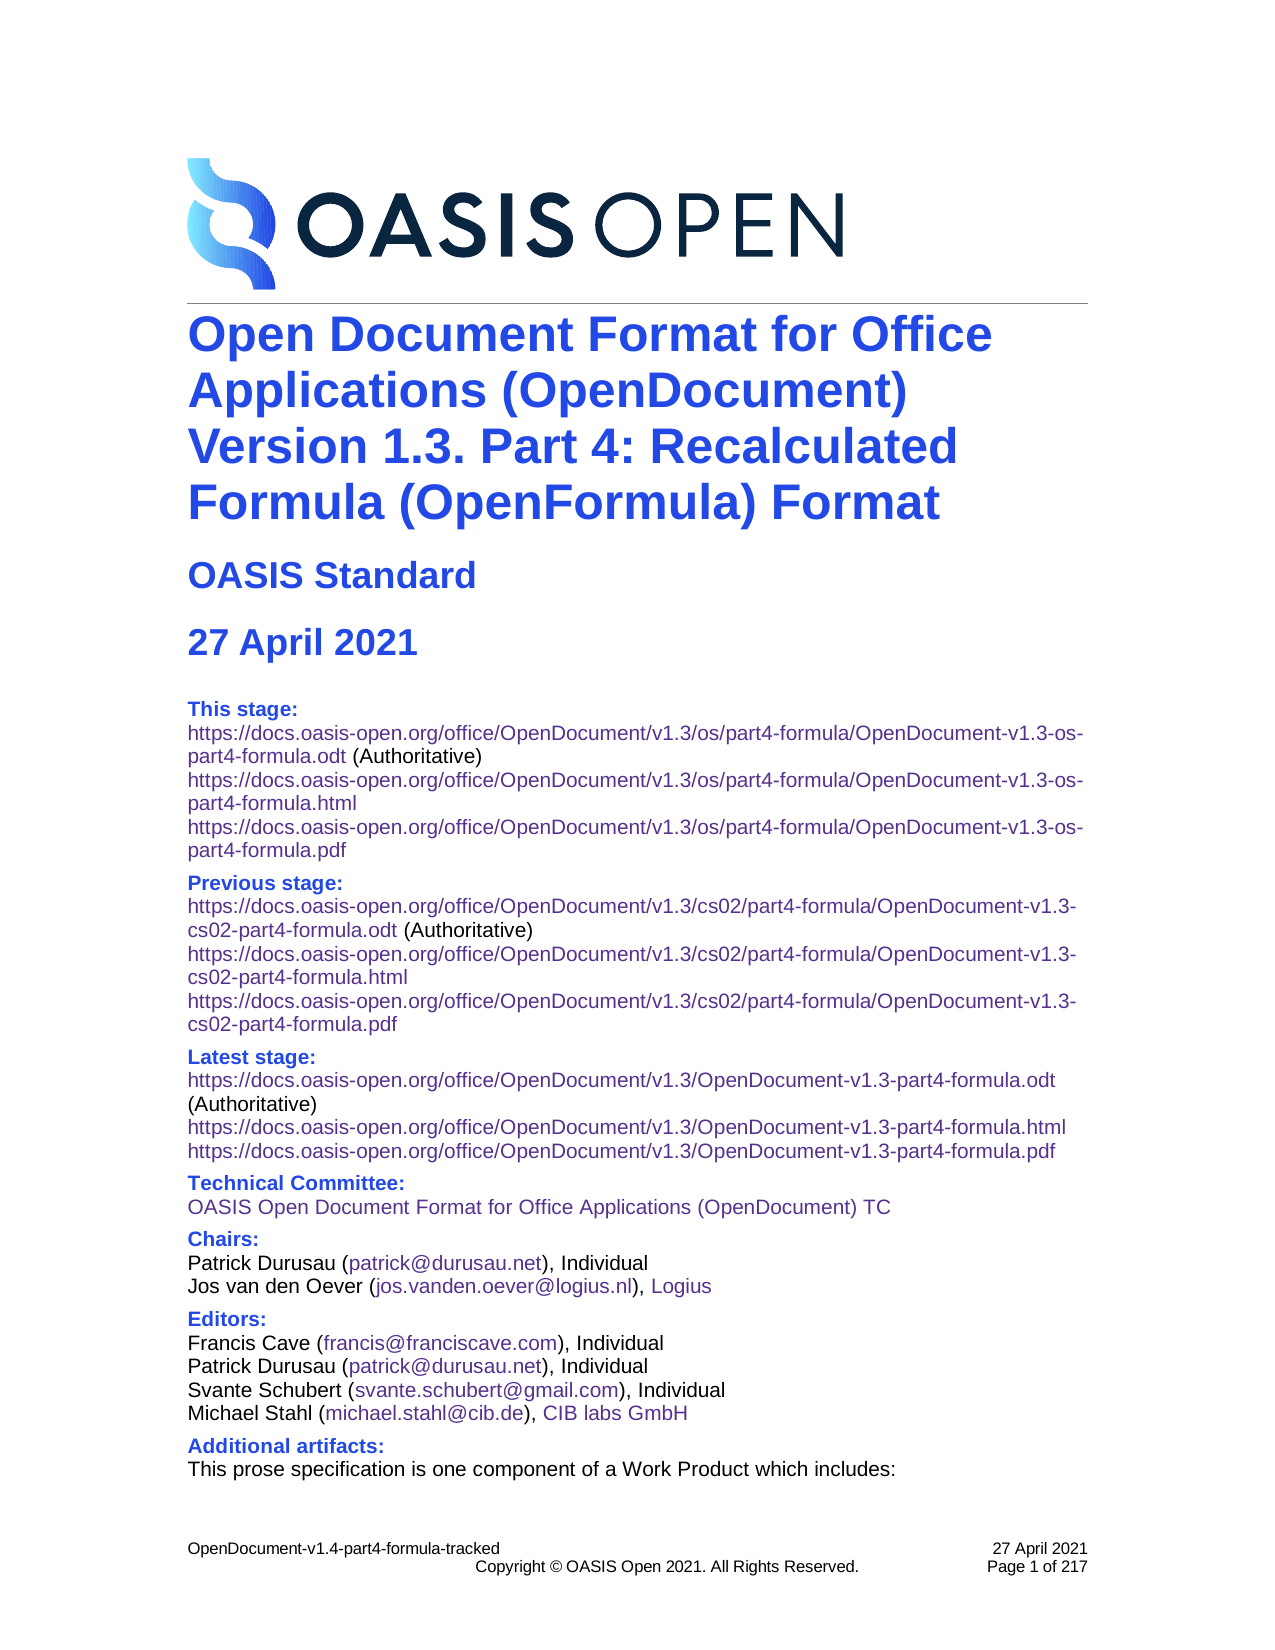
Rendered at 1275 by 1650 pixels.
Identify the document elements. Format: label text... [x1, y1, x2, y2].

title Editors: [187, 1307, 1088, 1331]
title This prose specification is one component of a Work Product which includes: [187, 1458, 1088, 1481]
title This stage: [187, 698, 1088, 721]
title Patrick Durusau (patrick@durusau.net), Individual [187, 1354, 1088, 1378]
title Francis Cave (francis@franciscave.com), Individual [187, 1331, 1088, 1354]
title https://docs.oasis-open.org/office/OpenDocument/v1.3/os/part4-formula/OpenDocument-v1.3-os-part4-formula.html [187, 768, 1088, 815]
title Patrick Durusau (patrick@durusau.net), Individual [187, 1251, 1088, 1275]
title https://docs.oasis-open.org/office/OpenDocument/v1.3/cs02/part4-formula/OpenDocument-v1.3-cs02-part4-formula.odt (Authoritative) [187, 895, 1088, 942]
title Additional artifacts: [187, 1434, 1088, 1458]
title Latest stage: [187, 1045, 1088, 1069]
title https://docs.oasis-open.org/office/OpenDocument/v1.3/os/part4-formula/OpenDocument-v1.3-os-part4-formula.odt (Authoritative) [187, 721, 1088, 768]
title https://docs.oasis-open.org/office/OpenDocument/v1.3/OpenDocument-v1.3-part4-formula.pdf [187, 1139, 1088, 1163]
title Svante Schubert (svante.schubert@gmail.com), Individual [187, 1378, 1088, 1402]
subtitle 27 April 2021 [187, 618, 1088, 664]
title Jos van den Oever (jos.vanden.oever@logius.nl), Logius [187, 1275, 1088, 1298]
title Previous stage: [187, 871, 1088, 895]
title https://docs.oasis-open.org/office/OpenDocument/v1.3/cs02/part4-formula/OpenDocument-v1.3-cs02-part4-formula.pdf [187, 989, 1088, 1036]
title https://docs.oasis-open.org/office/OpenDocument/v1.3/OpenDocument-v1.3-part4-formula.odt (Authoritative) [187, 1069, 1088, 1116]
subtitle OASIS Standard [187, 552, 1088, 597]
title Technical Committee: [187, 1172, 1088, 1195]
title https://docs.oasis-open.org/office/OpenDocument/v1.3/OpenDocument-v1.3-part4-formula.html [187, 1116, 1088, 1139]
title https://docs.oasis-open.org/office/OpenDocument/v1.3/cs02/part4-formula/OpenDocument-v1.3-cs02-part4-formula.html [187, 942, 1088, 989]
title OASIS Open Document Format for Office Applications (OpenDocument) TC [187, 1195, 1088, 1219]
title Open Document Format for Office Applications (OpenDocument) Version 1.3. Part 4: Recalculated Formula (OpenFormula) Format [187, 304, 1088, 530]
title https://docs.oasis-open.org/office/OpenDocument/v1.3/os/part4-formula/OpenDocument-v1.3-os-part4-formula.pdf [187, 815, 1088, 862]
title Chairs: [187, 1228, 1088, 1251]
title Michael Stahl (michael.stahl@cib.de), CIB labs GmbH [187, 1402, 1088, 1425]
